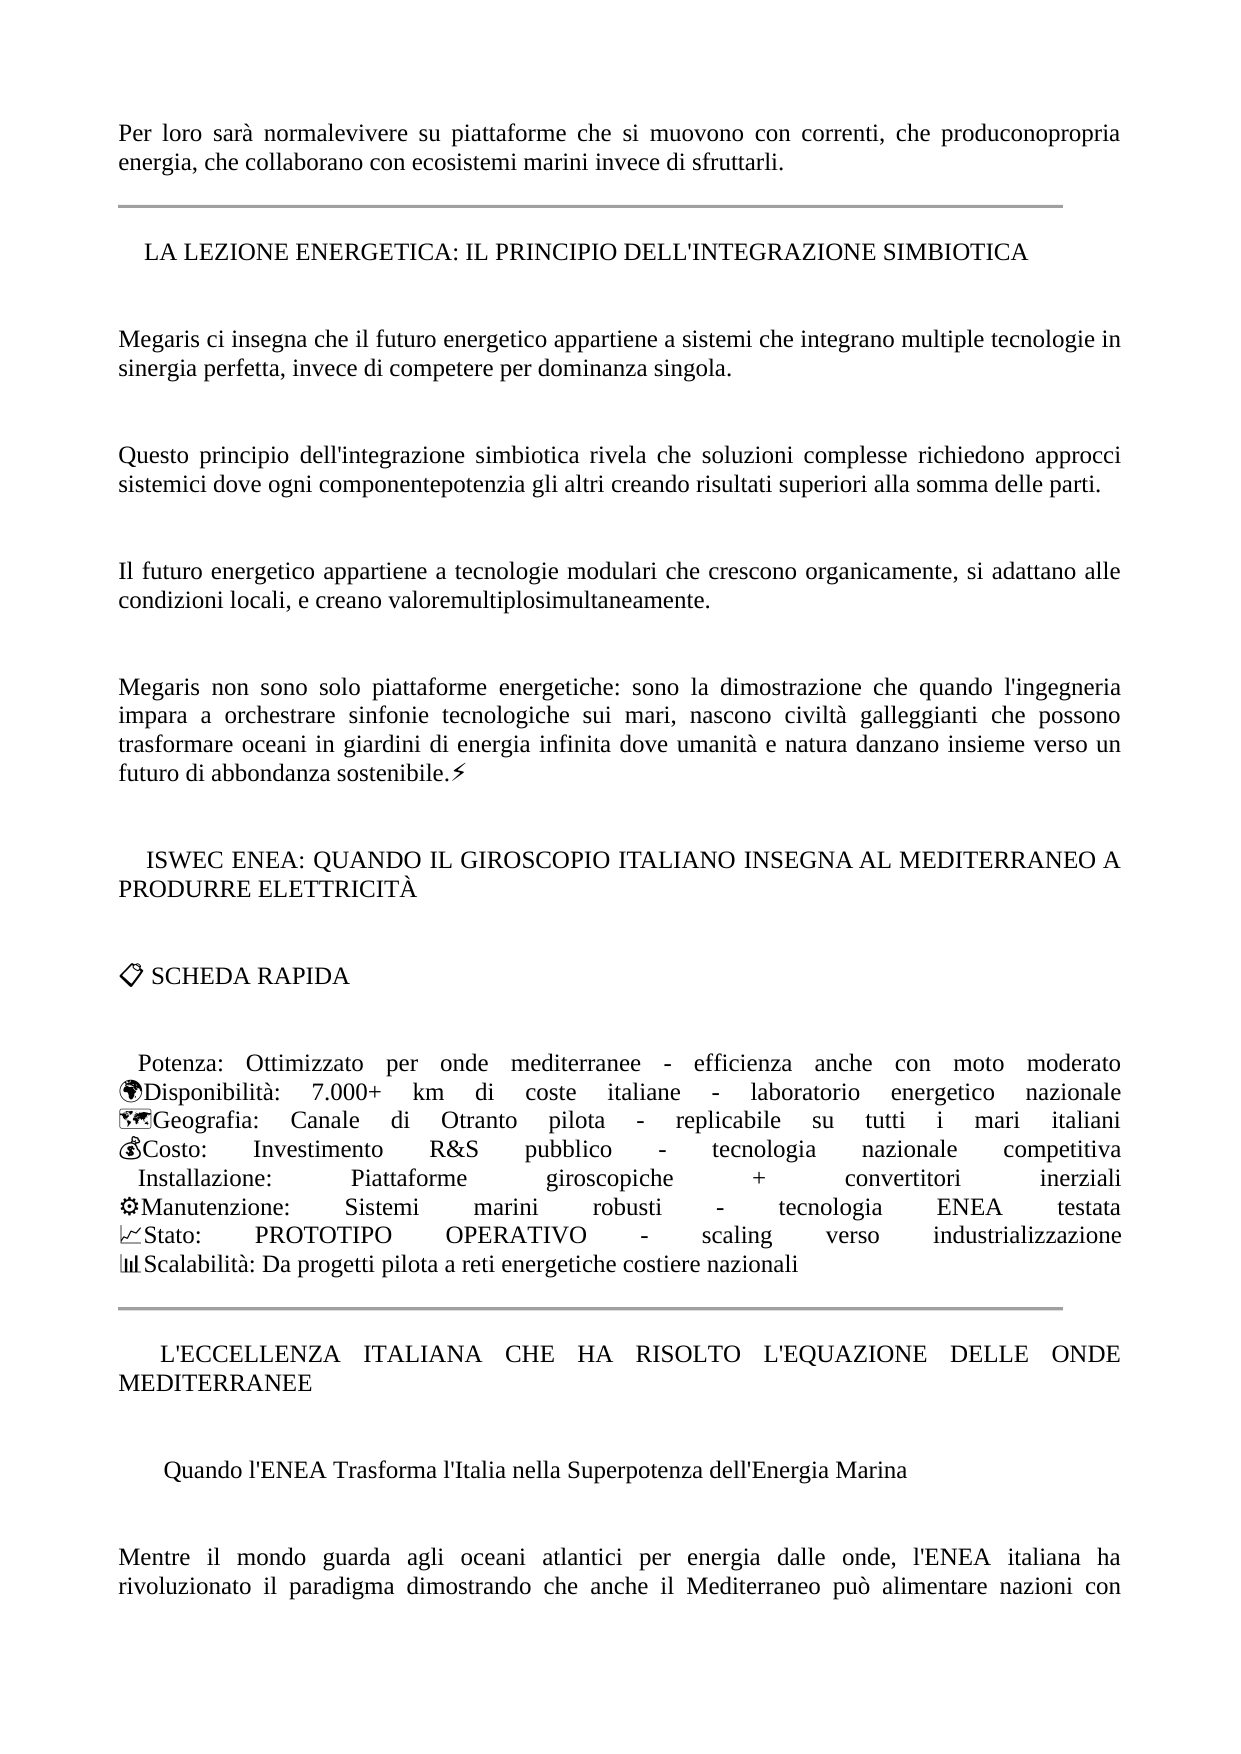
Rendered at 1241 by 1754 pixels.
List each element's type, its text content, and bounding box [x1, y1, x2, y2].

subtitle 📋 SCHEDA RAPIDA [118, 961, 1122, 990]
subtitle 📖 L'ECCELLENZA ITALIANA CHE HA RISOLTO L'EQUAZIONE DELLE ONDE MEDITERRANEE [118, 1339, 1122, 1397]
subtitle 🌊 ISWEC ENEA: QUANDO IL GIROSCOPIO ITALIANO INSEGNA AL MEDITERRANEO A PRODURRE ELETTRICITÀ [118, 845, 1122, 903]
text Questo principio dell'integrazione simbiotica rivela che soluzioni complesse richiedono approcci sistemici dove ogni componentepotenzia gli altri creando risultati superiori alla somma delle parti. [118, 440, 1122, 498]
text Megaris non sono solo piattaforme energetiche: sono la dimostrazione che quando l'ingegneria impara a orchestrare sinfonie tecnologiche sui mari, nascono civiltà galleggianti che possono trasformare oceani in giardini di energia infinita dove umanità e natura danzano insieme verso un futuro di abbondanza sostenibile.🌊🏙️⚡ [118, 672, 1122, 787]
text 🔋Potenza: Ottimizzato per onde mediterranee - efficienza anche con moto moderato 🌍Disponibilità: 7.000+ km di coste italiane - laboratorio energetico nazionale 🗺️Geografia: Canale di Otranto pilota - replicabile su tutti i mari italiani 💰Costo: Investimento R&S pubblico - tecnologia nazionale competitiva 🔧Installazione: Piattaforme giroscopiche + convertitori inerziali ⚙️Manutenzione: Sistemi marini robusti - tecnologia ENEA testata 📈Stato: PROTOTIPO OPERATIVO - scaling verso industrializzazione 📊Scalabilità: Da progetti pilota a reti energetiche costiere nazionali [118, 1048, 1122, 1278]
subtitle 🎯 LA LEZIONE ENERGETICA: IL PRINCIPIO DELL'INTEGRAZIONE SIMBIOTICA [118, 237, 1122, 266]
subtitle 🇮🇹 Quando l'ENEA Trasforma l'Italia nella Superpotenza dell'Energia Marina [118, 1455, 1122, 1484]
text Mentre il mondo guarda agli oceani atlantici per energia dalle onde, l'ENEA italiana ha rivoluzionato il paradigma dimostrando che anche il Mediterraneo può alimentare nazioni con [118, 1542, 1122, 1600]
text Megaris ci insegna che il futuro energetico appartiene a sistemi che integrano multiple tecnologie in sinergia perfetta, invece di competere per dominanza singola. [118, 324, 1122, 382]
text Il futuro energetico appartiene a tecnologie modulari che crescono organicamente, si adattano alle condizioni locali, e creano valoremultiplosimultaneamente. [118, 556, 1122, 613]
text Per loro sarà normalevivere su piattaforme che si muovono con correnti, che produconopropria energia, che collaborano con ecosistemi marini invece di sfruttarli. [118, 118, 1122, 176]
